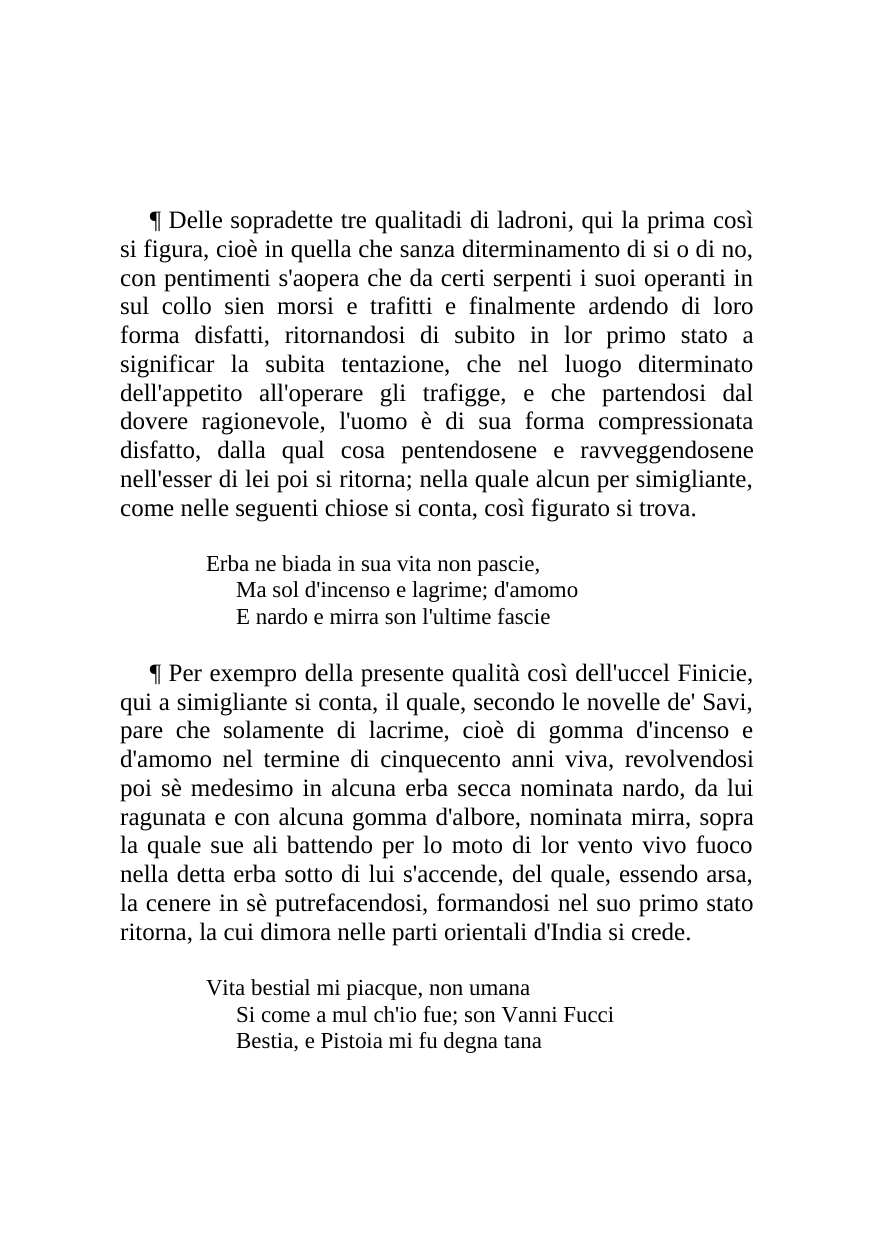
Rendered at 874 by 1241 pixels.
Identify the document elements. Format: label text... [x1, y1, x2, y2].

text Si come a mul ch'io fue; son Vanni Fucci [195, 1001, 754, 1027]
text ¶ Delle sopradette tre qualitadi di ladroni, qui la prima così si figura, cioè in quella che sanza diterminamento di si o di no, con pentimenti s'aopera che da certi serpenti i suoi operanti in sul collo sien morsi e trafitti e finalmente ardendo di loro forma disfatti, ritornandosi di subito in lor primo stato a significar la subita tentazione, che nel luogo diterminato dell'appetito all'operare gli trafigge, e che partendosi dal dovere ragionevole, l'uomo è di sua forma compressionata disfatto, dalla qual cosa pentendosene e ravveggendosene nell'esser di lei poi si ritorna; nella quale alcun per simigliante, come nelle seguenti chiose si conta, così figurato si trova. [120, 205, 754, 521]
text Ma sol d'incenso e lagrime; d'amomo [195, 577, 754, 603]
text E nardo e mirra son l'ultime fascie [195, 603, 754, 629]
text Erba ne biada in sua vita non pascie, [176, 550, 754, 577]
text Bestia, e Pistoia mi fu degna tana [195, 1027, 754, 1053]
text Vita bestial mi piacque, non umana [176, 974, 754, 1001]
text ¶ Per exempro della presente qualità così dell'uccel Finicie, qui a simigliante si conta, il quale, secondo le novelle de' Savi, pare che solamente di lacrime, cioè di gomma d'incenso e d'amomo nel termine di cinquecento anni viva, revolvendosi poi sè medesimo in alcuna erba secca nominata nardo, da lui ragunata e con alcuna gomma d'albore, nominata mirra, sopra la quale sue ali battendo per lo moto di lor vento vivo fuoco nella detta erba sotto di lui s'accende, del quale, essendo arsa, la cenere in sè putrefacendosi, formandosi nel suo primo stato ritorna, la cui dimora nelle parti orientali d'India si crede. [120, 658, 754, 946]
